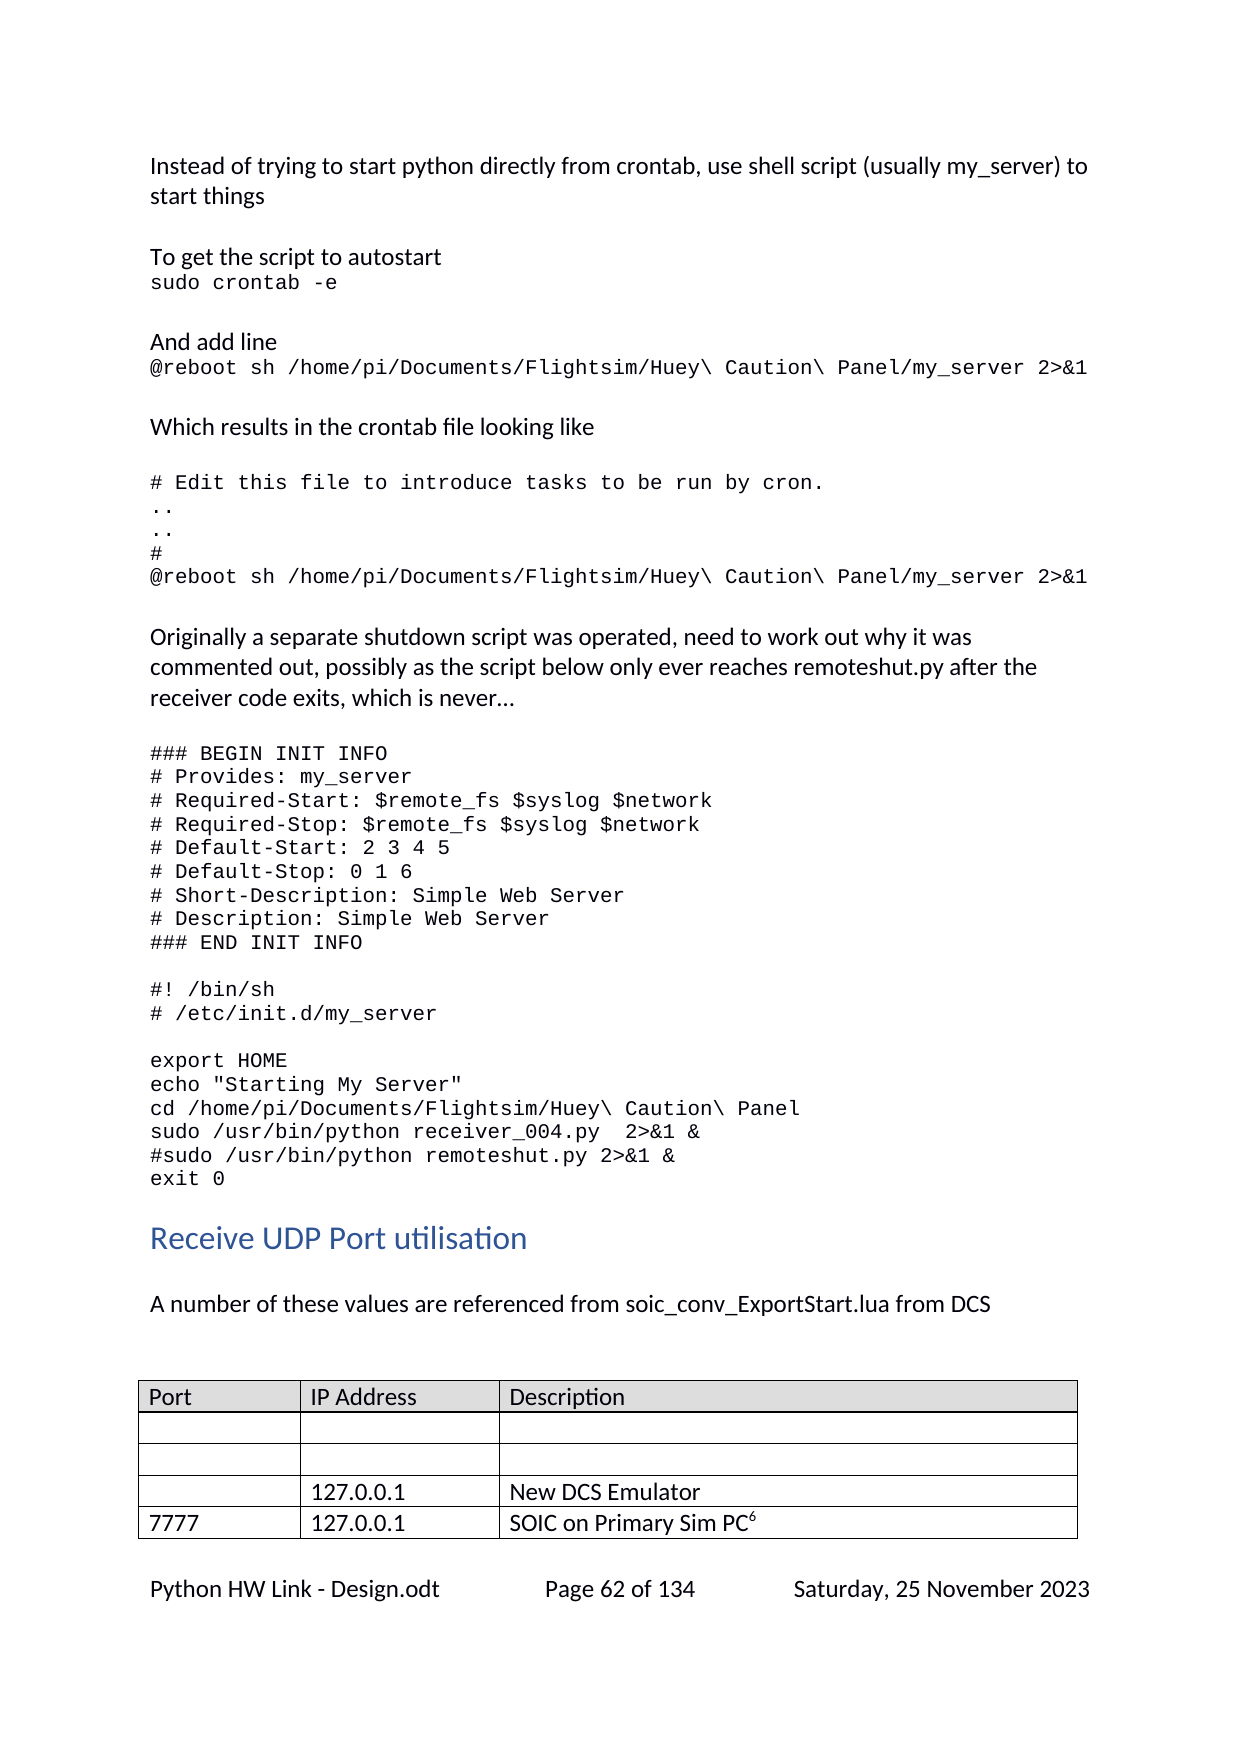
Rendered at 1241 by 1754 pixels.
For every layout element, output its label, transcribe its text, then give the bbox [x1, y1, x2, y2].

text A number of these values are referenced from soic_conv_ExportStart.lua from DCS [150, 1288, 1090, 1319]
table_header Port [139, 1381, 300, 1411]
text # Default-Stop: 0 1 6 [150, 861, 1090, 885]
table_cell New DCS Emulator [500, 1476, 1077, 1506]
text exit 0 [150, 1168, 1090, 1192]
text @reboot sh /home/pi/Documents/Flightsim/Huey\ Caution\ Panel/my_server 2>&1 [150, 567, 1090, 590]
table_cell [301, 1413, 499, 1443]
table_cell 7777 [139, 1507, 300, 1538]
text # /etc/init.d/my_server [150, 1003, 1090, 1027]
text echo "Starting My Server" [150, 1074, 1090, 1097]
table_cell [139, 1413, 300, 1443]
table_cell [139, 1476, 300, 1506]
text #! /bin/sh [150, 979, 1090, 1003]
text # Edit this file to introduce tasks to be run by cron. [150, 472, 1090, 496]
text sudo /usr/bin/python receiver_004.py 2>&1 & [150, 1121, 1090, 1145]
text # Required-Stop: $remote_fs $syslog $network [150, 814, 1090, 837]
table_cell [500, 1413, 1077, 1443]
table_cell [139, 1444, 300, 1474]
text # Description: Simple Web Server [150, 908, 1090, 932]
table_header Description [500, 1381, 1077, 1411]
text cd /home/pi/Documents/Flightsim/Huey\ Caution\ Panel [150, 1097, 1090, 1121]
table_cell 127.0.0.1 [301, 1507, 499, 1538]
table_cell 127.0.0.1 [301, 1476, 499, 1506]
text ### END INIT INFO [150, 932, 1090, 956]
table_cell SOIC on Primary Sim PC [500, 1507, 1077, 1538]
text Which results in the crontab file looking like [150, 411, 1090, 441]
text .. [150, 496, 1090, 519]
text # Required-Start: $remote_fs $syslog $network [150, 790, 1090, 814]
text To get the script to autostart [150, 242, 1090, 272]
text # Short-Description: Simple Web Server [150, 885, 1090, 908]
subtitle Receive UDP Port utilisation [150, 1217, 1090, 1258]
text .. [150, 519, 1090, 543]
text @reboot sh /home/pi/Documents/Flightsim/Huey\ Caution\ Panel/my_server 2>&1 [150, 357, 1090, 380]
text # [150, 543, 1090, 567]
table_cell [301, 1444, 499, 1474]
text And add line [150, 326, 1090, 357]
text # Provides: my_server [150, 766, 1090, 790]
text # Default-Start: 2 3 4 5 [150, 837, 1090, 861]
text start things [150, 181, 1090, 211]
text ### BEGIN INIT INFO [150, 743, 1090, 766]
text export HOME [150, 1050, 1090, 1074]
table_cell [500, 1444, 1077, 1474]
text Originally a separate shutdown script was operated, need to work out why it was commented out, possibly as the script below only ever reaches remoteshut.py after the receiver code exits, which is never… [150, 621, 1090, 712]
table_header IP Address [301, 1381, 499, 1411]
text #sudo /usr/bin/python remoteshut.py 2>&1 & [150, 1145, 1090, 1168]
text sudo crontab -e [150, 272, 1090, 296]
text Instead of trying to start python directly from crontab, use shell script (usually my_server) to [150, 150, 1090, 181]
